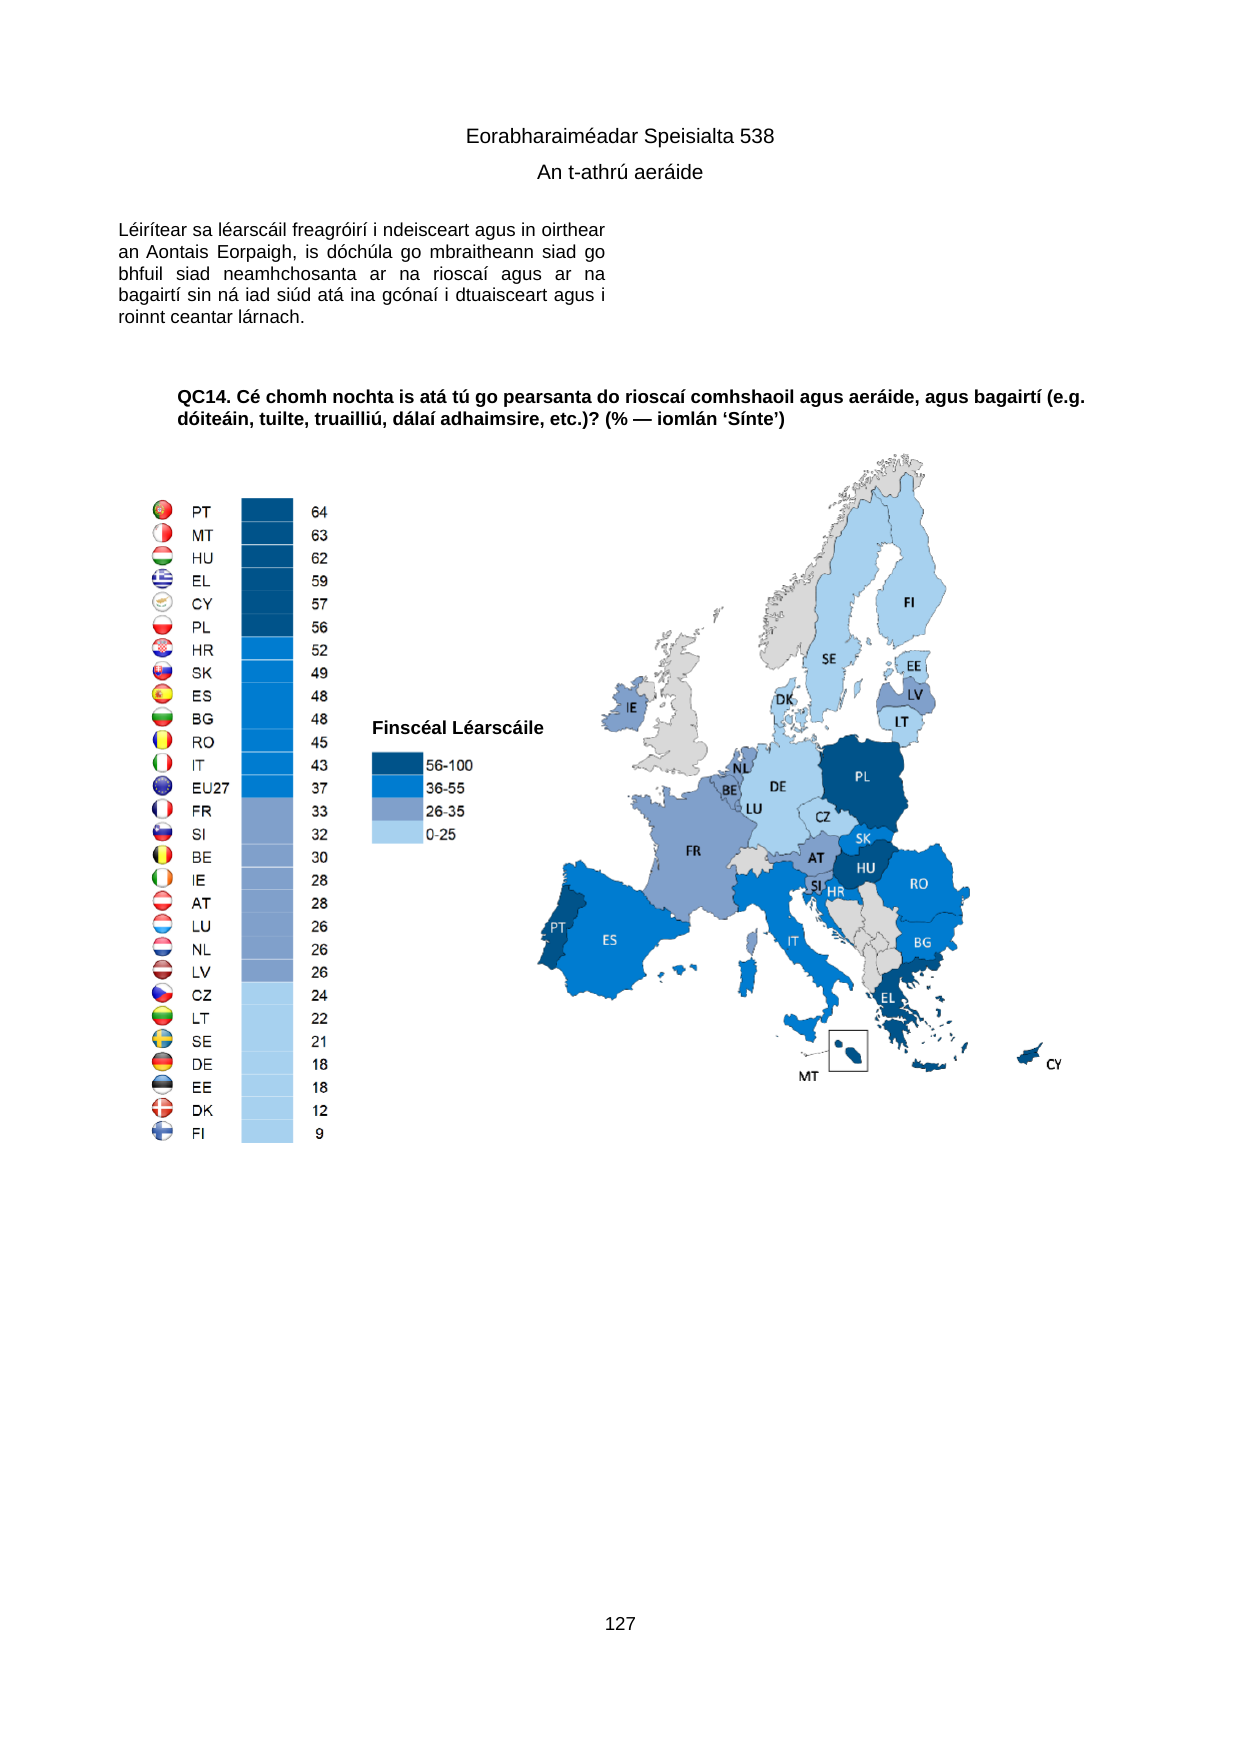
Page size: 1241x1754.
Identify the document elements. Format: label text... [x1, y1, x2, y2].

text Léirítear sa léarscáil freagróirí i ndeisceart agus in oirthear an Aontais Eorpaigh, is dóchúla go mbraitheann siad go bhfuil siad neamhchosanta ar na rioscaí agus ar na bagairtí sin ná iad siúd atá ina gcónaí i dtuaisceart agus i roinnt ceantar lárnach. [118, 219, 605, 327]
picture [118, 449, 1066, 1151]
